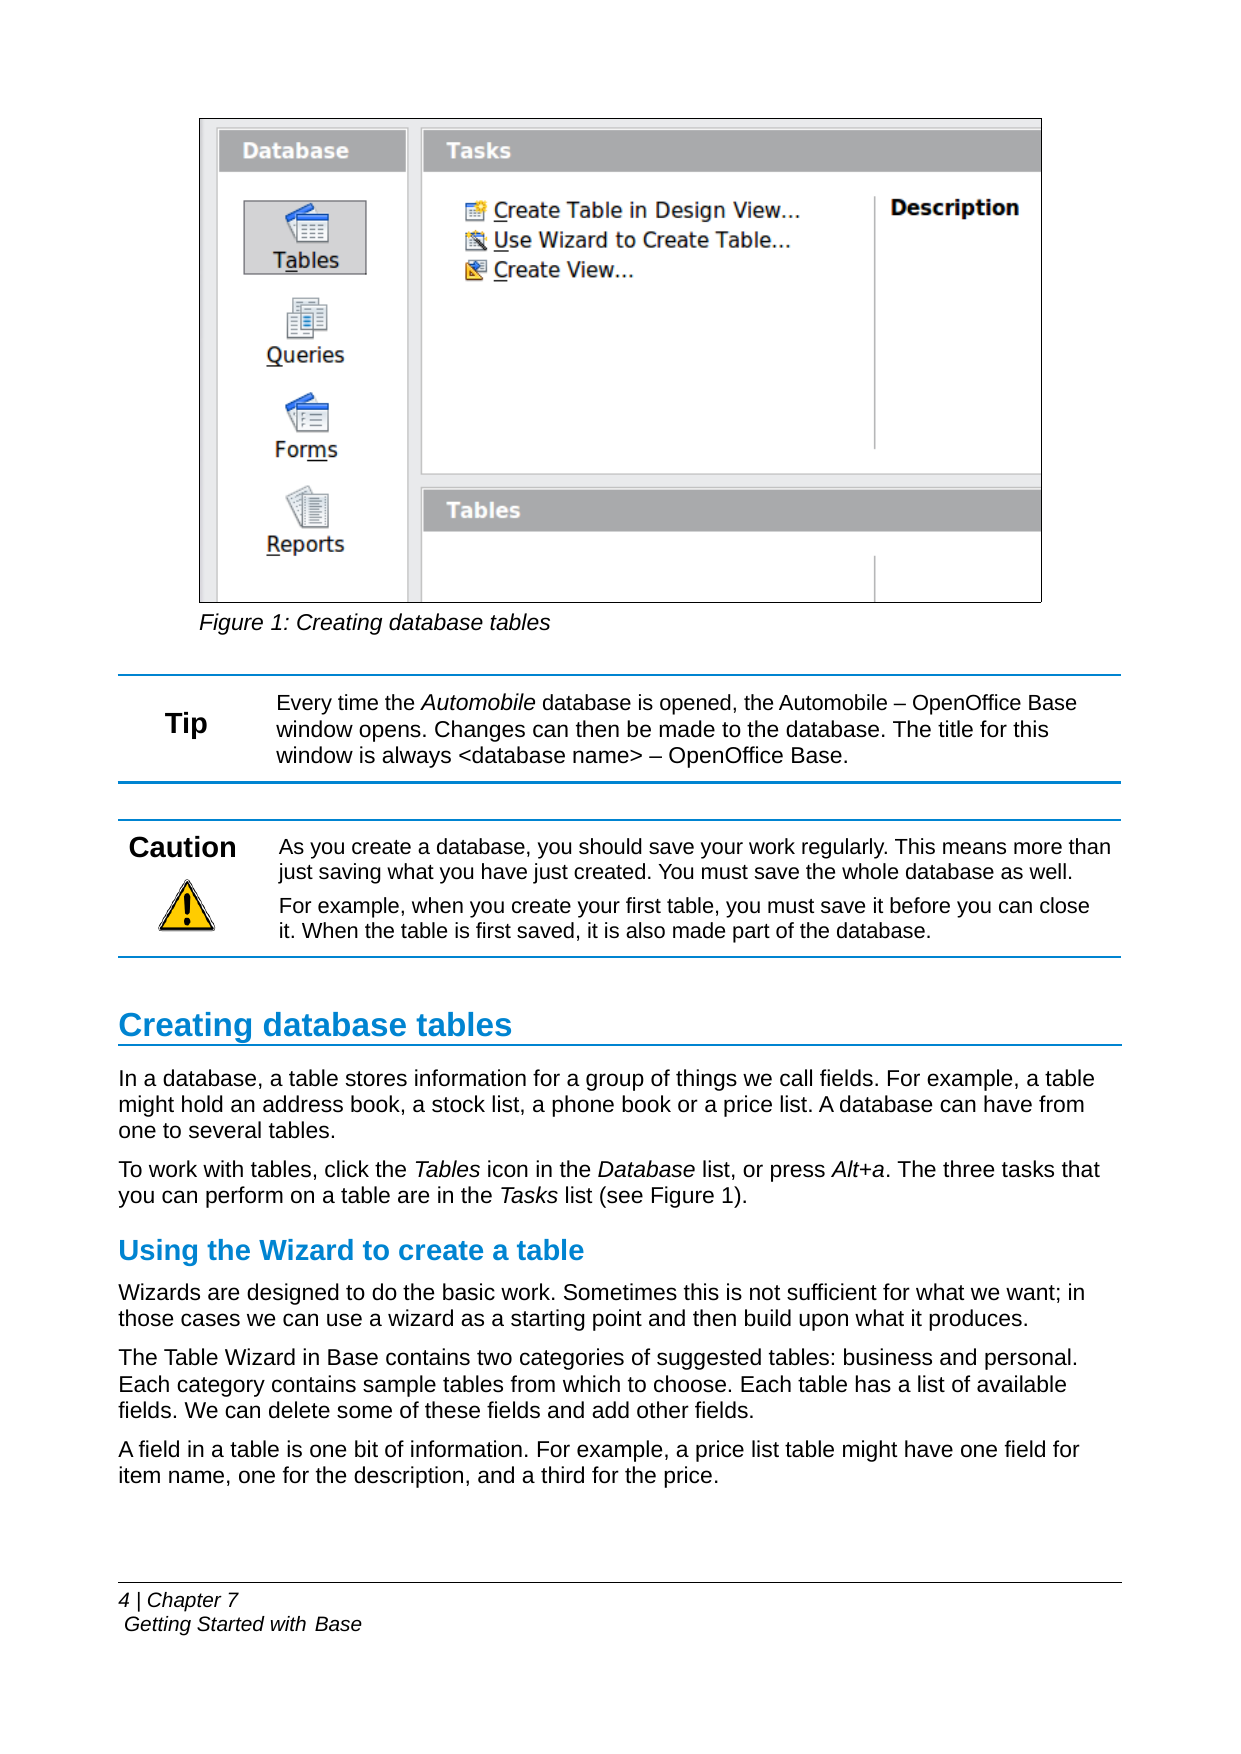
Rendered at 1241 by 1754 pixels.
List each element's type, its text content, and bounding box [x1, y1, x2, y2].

text In a database, a table stores information for a group of things we call fields. For example, a table might hold an address book, a stock list, a phone book or a price list. A database can have from one to several tables. [118, 1064, 1122, 1144]
text The Table Wizard in Base contains two categories of suggested tables: business and personal. Each category contains sample tables from which to choose. Each table has a list of available fields. We can delete some of these fields and add other fields. [118, 1344, 1122, 1423]
picture [200, 119, 1041, 602]
text Figure 157: Creating database tables [199, 609, 1041, 635]
table_header Every time the Automobile database is opened, the Automobile – OpenOffice Base window opens. Changes can then be made to the database. The title for this window is always <database name> – OpenOffice Base. [255, 676, 1121, 781]
table_header Caution [118, 821, 255, 956]
table_header As you create a database, you should save your work regularly. This means more than just saving what you have just created. You must save the whole database as well. For example, when you create your first table, you must save it before you can close it. When the table is first saved, it is also made part of the database. [255, 821, 1121, 956]
text Wizards are designed to do the basic work. Sometimes this is not sufficient for what we want; in those cases we can use a wizard as a starting point and then build upon what it produces. [118, 1279, 1122, 1332]
picture [154, 875, 219, 935]
text To work with tables, click the Tables icon in the Database list, or press Alt+a. The three tasks that you can perform on a table are in the Tasks list (see Figure 157). [118, 1156, 1122, 1209]
text A field in a table is one bit of information. For example, a price list table might have one field for item name, one for the description, and a third for the price. [118, 1436, 1122, 1488]
subtitle Creating database tables [118, 1005, 1122, 1044]
subtitle Using the Wizard to create a table [118, 1233, 1122, 1267]
table_header Tip [118, 676, 255, 781]
